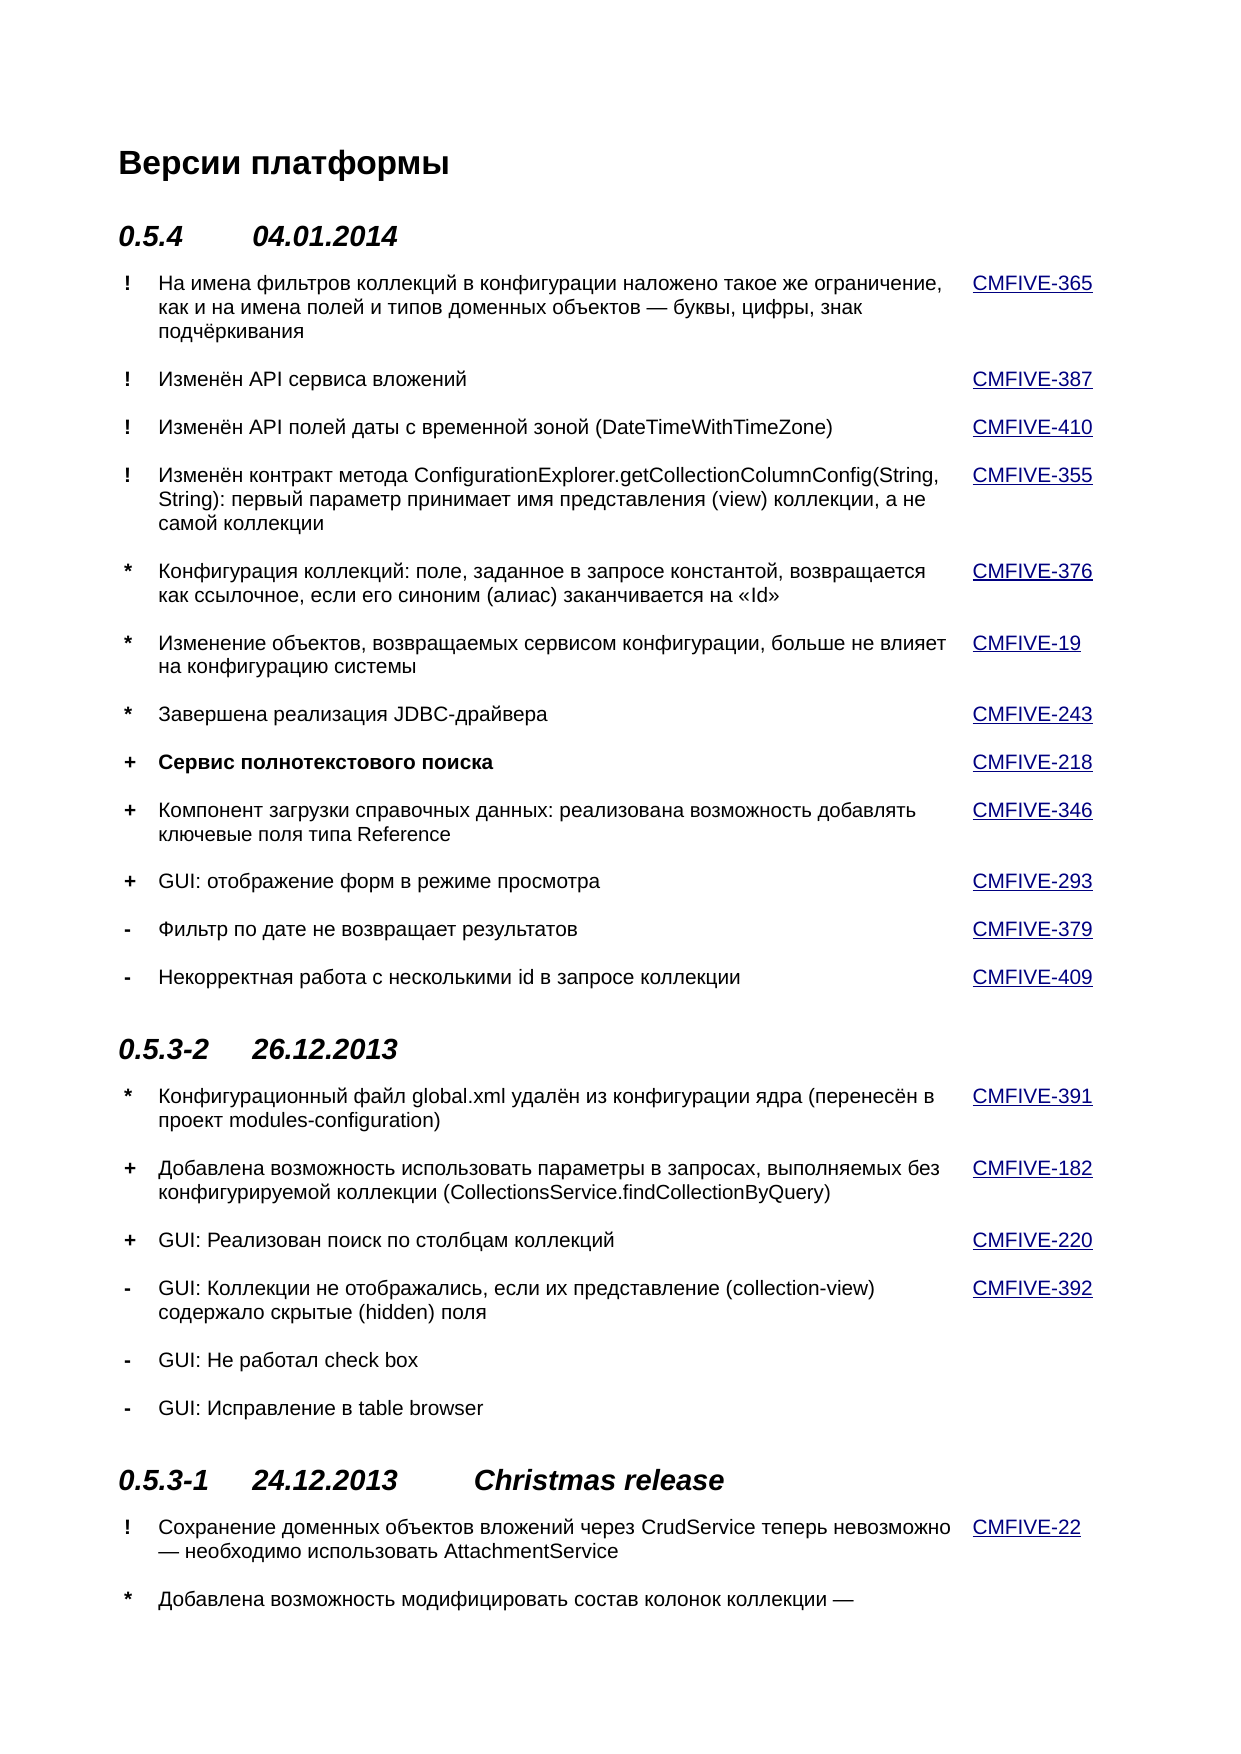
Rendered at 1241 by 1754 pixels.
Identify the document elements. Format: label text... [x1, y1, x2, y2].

table_cell - [118, 1342, 152, 1390]
table_cell CMFIVE-410 [966, 409, 1123, 457]
table_cell [966, 1581, 1123, 1629]
table_cell Сервис полнотекстового поиска [153, 745, 966, 792]
table_cell CMFIVE-387 [966, 361, 1123, 409]
table_cell [966, 1390, 1123, 1438]
table_cell + [118, 1222, 152, 1270]
table_header ! [118, 1509, 152, 1581]
table_cell - [118, 1390, 152, 1438]
table_cell GUI: Реализован поиск по столбцам коллекций [153, 1222, 966, 1270]
table_cell Изменение объектов, возвращаемых сервисом конфигурации, больше не влияет на конфигурацию системы [153, 625, 966, 697]
table_cell Завершена реализация JDBC-драйвера [153, 697, 966, 744]
subtitle 0.5.4 04.01.2014 [118, 219, 1122, 253]
table_cell Конфигурация коллекций: поле, заданное в запросе константой, возвращается как ссылочное, если его синоним (алиас) заканчивается на «Id» [153, 553, 966, 625]
table_cell CMFIVE-182 [966, 1150, 1123, 1222]
table_cell Фильтр по дате не возвращает результатов [153, 912, 966, 959]
table_cell - [118, 1270, 152, 1342]
table_header ! [118, 265, 152, 361]
table_cell Некорректная работа с несколькими id в запросе коллекции [153, 960, 966, 1007]
table_cell GUI: Исправление в table browser [153, 1390, 966, 1438]
subtitle 0.5.3-1 24.12.2013 Christmas release [118, 1463, 1122, 1496]
table_header Сохранение доменных объектов вложений через CrudService теперь невозможно — необходимо использовать AttachmentService [153, 1509, 966, 1581]
table_cell * [118, 697, 152, 744]
table_cell CMFIVE-376 [966, 553, 1123, 625]
table_cell CMFIVE-392 [966, 1270, 1123, 1342]
table_cell CMFIVE-220 [966, 1222, 1123, 1270]
table_cell + [118, 1150, 152, 1222]
table_cell CMFIVE-409 [966, 960, 1123, 1007]
subtitle Версии платформы [118, 143, 1122, 182]
table_header CMFIVE-391 [966, 1079, 1123, 1150]
table_cell CMFIVE-379 [966, 912, 1123, 959]
table_cell - [118, 960, 152, 1007]
table_header На имена фильтров коллекций в конфигурации наложено такое же ограничение, как и на имена полей и типов доменных объектов — буквы, цифры, знак подчёркивания [153, 265, 966, 361]
table_cell * [118, 1581, 152, 1629]
table_cell Изменён контракт метода ConfigurationExplorer.getCollectionColumnConfig(String, String): первый параметр принимает имя представления (view) коллекции, а не самой коллекции [153, 457, 966, 553]
table_cell Добавлена возможность использовать параметры в запросах, выполняемых без конфигурируемой коллекции (CollectionsService.findCollectionByQuery) [153, 1150, 966, 1222]
table_cell GUI: отображение форм в режиме просмотра [153, 864, 966, 912]
table_cell CMFIVE-346 [966, 793, 1123, 864]
table_cell GUI: Коллекции не отображались, если их представление (collection-view) содержало скрытые (hidden) поля [153, 1270, 966, 1342]
table_cell Изменён API сервиса вложений [153, 361, 966, 409]
table_header CMFIVE-365 [966, 265, 1123, 361]
table_cell Изменён API полей даты с временной зоной (DateTimeWithTimeZone) [153, 409, 966, 457]
table_cell - [118, 912, 152, 959]
table_cell CMFIVE-355 [966, 457, 1123, 553]
table_cell + [118, 745, 152, 792]
table_cell ! [118, 409, 152, 457]
table_cell * [118, 553, 152, 625]
table_cell + [118, 864, 152, 912]
table_cell + [118, 793, 152, 864]
table_header CMFIVE-22 [966, 1509, 1123, 1581]
table_cell CMFIVE-218 [966, 745, 1123, 792]
table_cell ! [118, 361, 152, 409]
table_cell * [118, 625, 152, 697]
table_cell [966, 1342, 1123, 1390]
table_cell CMFIVE-293 [966, 864, 1123, 912]
table_cell ! [118, 457, 152, 553]
table_cell CMFIVE-243 [966, 697, 1123, 744]
table_header * [118, 1079, 152, 1150]
table_cell CMFIVE-19 [966, 625, 1123, 697]
table_cell Добавлена возможность модифицировать состав колонок коллекции — [153, 1581, 966, 1629]
table_header Конфигурационный файл global.xml удалён из конфигурации ядра (перенесён в проект modules-configuration) [153, 1079, 966, 1150]
table_cell Компонент загрузки справочных данных: реализована возможность добавлять ключевые поля типа Reference [153, 793, 966, 864]
subtitle 0.5.3-2 26.12.2013 [118, 1032, 1122, 1066]
table_cell GUI: Не работал check box [153, 1342, 966, 1390]
